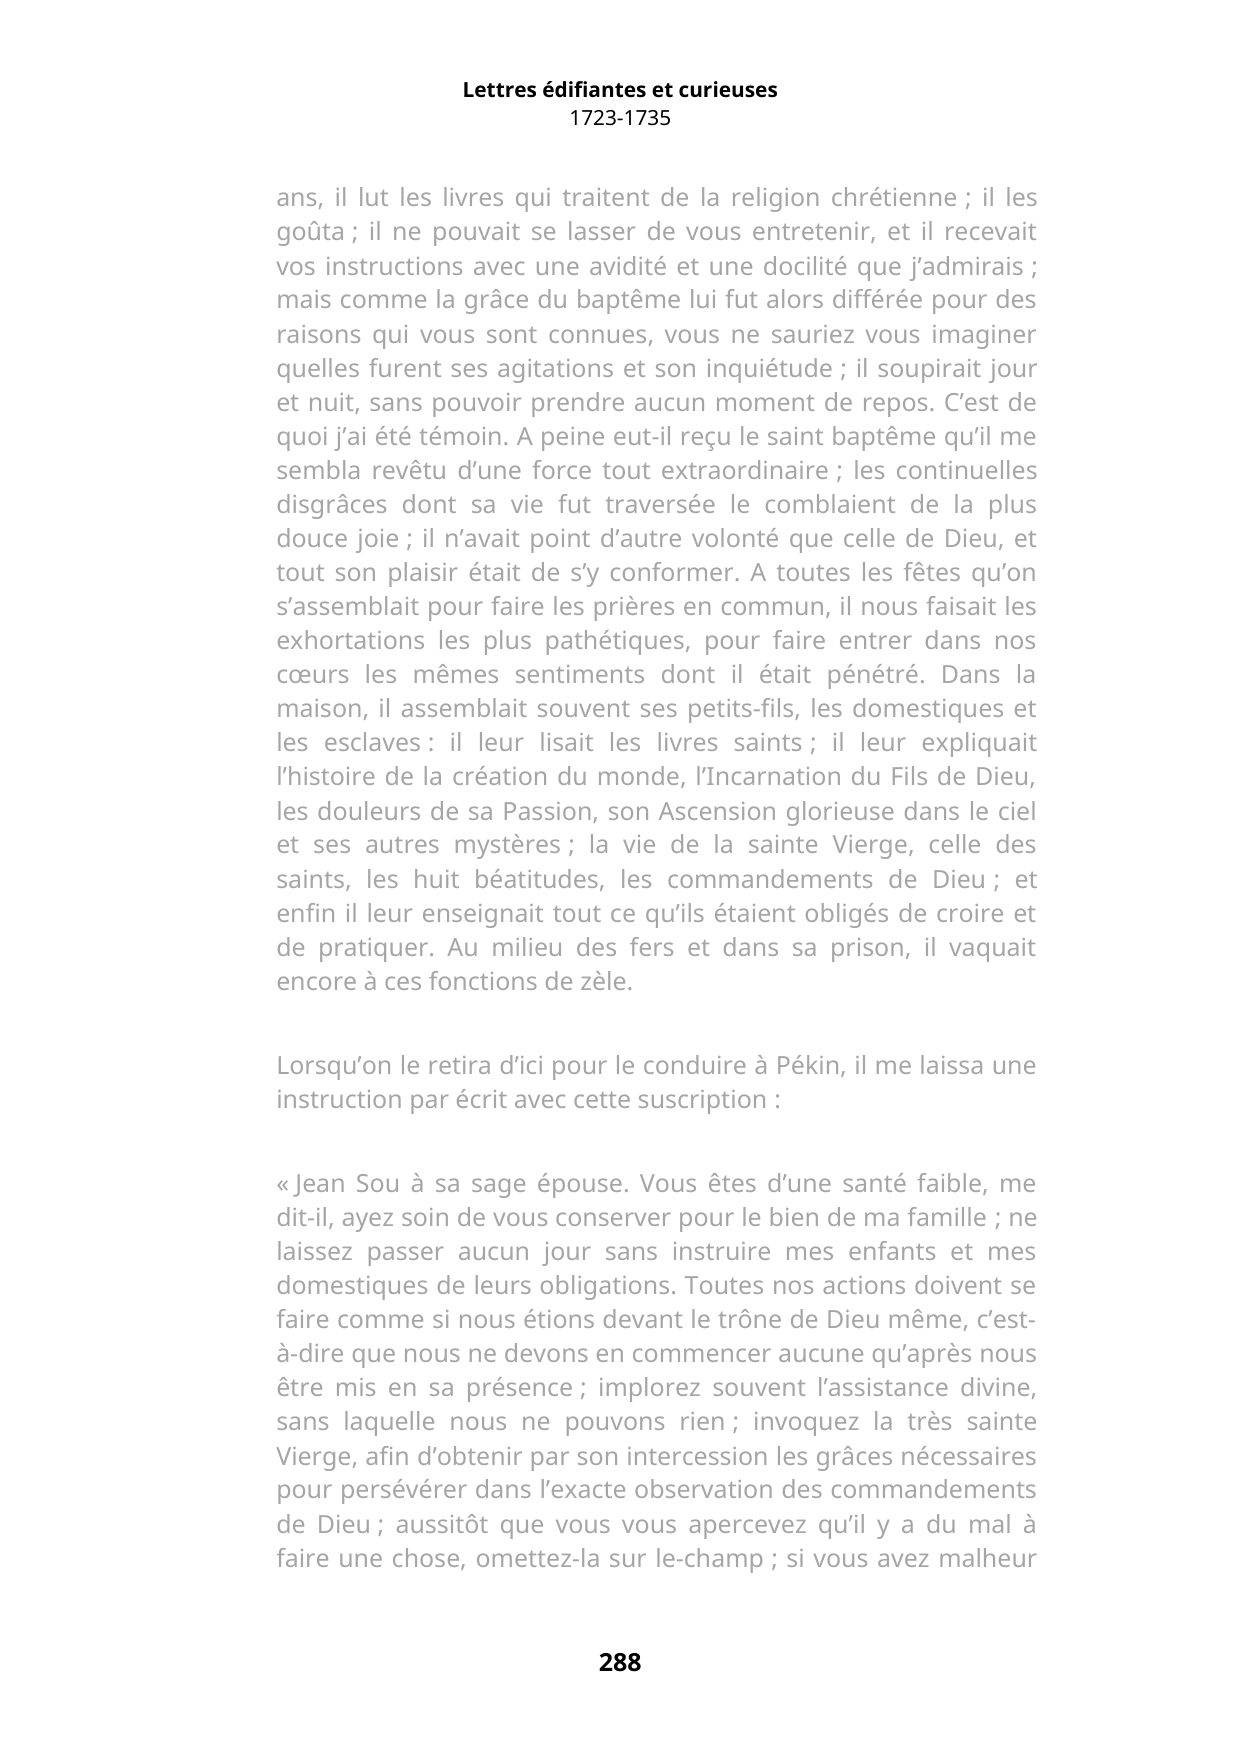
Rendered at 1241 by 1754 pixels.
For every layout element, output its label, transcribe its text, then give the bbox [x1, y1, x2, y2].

text « Jean Sou à sa sage épouse. Vous êtes d’une santé faible, me dit-il, ayez soin de vous conserver pour le bien de ma famille ; ne laissez passer aucun jour sans instruire mes enfants et mes domestiques de leurs obligations. Toutes nos actions doivent se faire comme si nous étions devant le trône de Dieu même, c’est-à-dire que nous ne devons en commencer aucune qu’après nous être mis en sa présence ; implorez souvent l’assistance divine, sans laquelle nous ne pouvons rien ; invoquez la très sainte Vierge, afin d’obtenir par son intercession les grâces nécessaires pour persévérer dans l’exacte observation des commandements de Dieu ; aussitôt que vous vous apercevez qu’il y a du mal à faire une chose, omettez-la sur le-champ ; si vous avez malheur [276, 1166, 1038, 1574]
text Lorsqu’on le retira d’ici pour le conduire à Pékin, il me laissa une instruction par écrit avec cette suscription : [276, 1047, 1038, 1116]
text ans, il lut les livres qui traitent de la religion chrétienne ; il les goûta ; il ne pouvait se lasser de vous entretenir, et il recevait vos instructions avec une avidité et une docilité que j’admirais ; mais comme la grâce du baptême lui fut alors différée pour des raisons qui vous sont connues, vous ne sauriez vous imaginer quelles furent ses agitations et son inquiétude ; il soupirait jour et nuit, sans pouvoir prendre aucun moment de repos. C’est de quoi j’ai été témoin. A peine eut-il reçu le saint baptême qu’il me sembla revêtu d’une force tout extraordinaire ; les continuelles disgrâces dont sa vie fut traversée le comblaient de la plus douce joie ; il n’avait point d’autre volonté que celle de Dieu, et tout son plaisir était de s’y conformer. A toutes les fêtes qu’on s’assemblait pour faire les prières en commun, il nous faisait les exhortations les plus pathétiques, pour faire entrer dans nos cœurs les mêmes sentiments dont il était pénétré. Dans la maison, il assemblait souvent ses petits-fils, les domestiques et les esclaves : il leur lisait les livres saints ; il leur expliquait l’histoire de la création du monde, l’Incarnation du Fils de Dieu, les douleurs de sa Passion, son Ascension glorieuse dans le ciel et ses autres mystères ; la vie de la sainte Vierge, celle des saints, les huit béatitudes, les commandements de Dieu ; et enfin il leur enseignait tout ce qu’ils étaient obligés de croire et de pratiquer. Au milieu des fers et dans sa prison, il vaquait encore à ces fonctions de zèle. [276, 180, 1038, 997]
